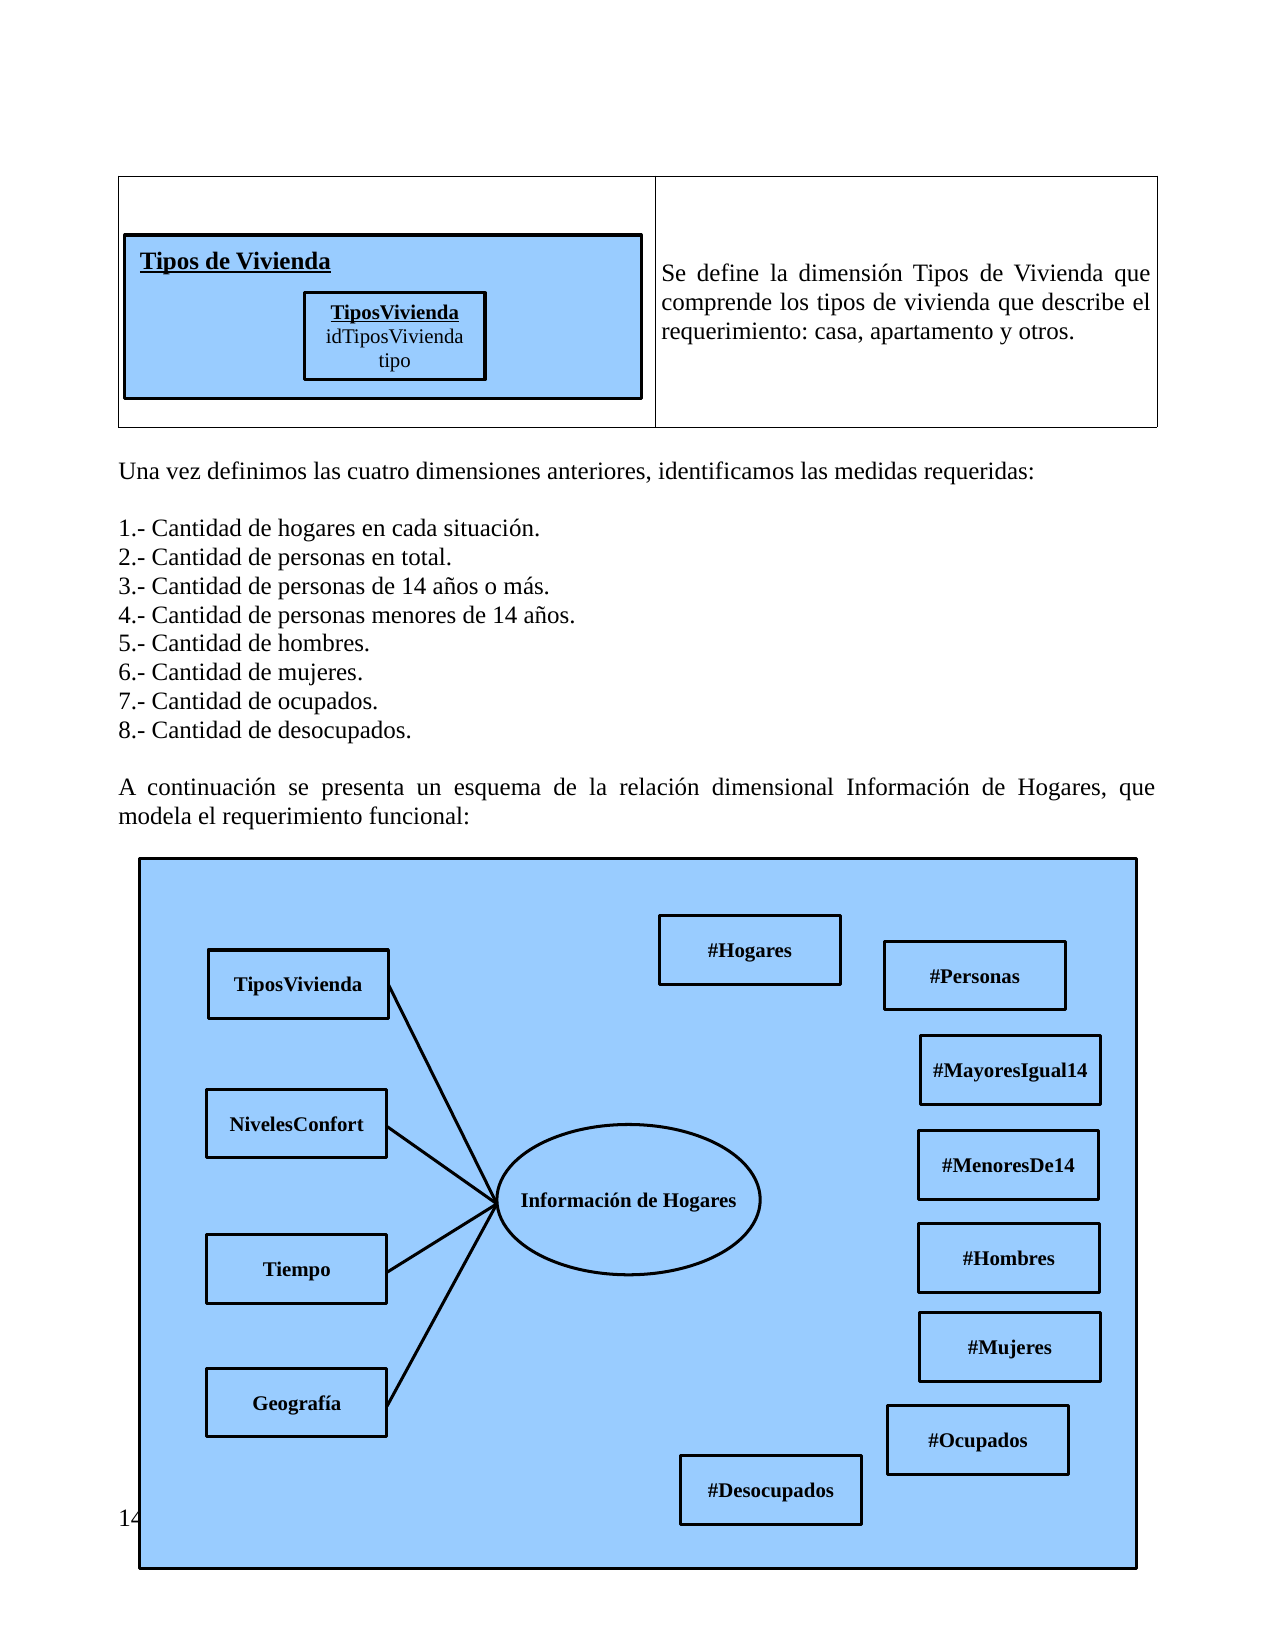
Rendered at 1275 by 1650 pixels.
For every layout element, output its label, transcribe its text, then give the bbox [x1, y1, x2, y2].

table_header Se define la dimensión Tipos de Vivienda que comprende los tipos de vivienda que describe el requerimiento: casa, apartamento y otros. [656, 177, 1157, 427]
text 4.- Cantidad de personas menores de 14 años. [118, 600, 1157, 628]
text 2.- Cantidad de personas en total. [118, 542, 1157, 571]
text 3.- Cantidad de personas de 14 años o más. [118, 571, 1157, 600]
text A continuación se presenta un esquema de la relación dimensional Información de Hogares, que modela el requerimiento funcional: [118, 772, 1157, 830]
table_header [119, 177, 655, 427]
text 8.- Cantidad de desocupados. [118, 715, 1157, 743]
text 6.- Cantidad de mujeres. [118, 657, 1157, 686]
text 1.- Cantidad de hogares en cada situación. [118, 513, 1157, 542]
text 7.- Cantidad de ocupados. [118, 686, 1157, 715]
text Una vez definimos las cuatro dimensiones anteriores, identificamos las medidas requeridas: [118, 456, 1157, 485]
text 5.- Cantidad de hombres. [118, 628, 1157, 657]
